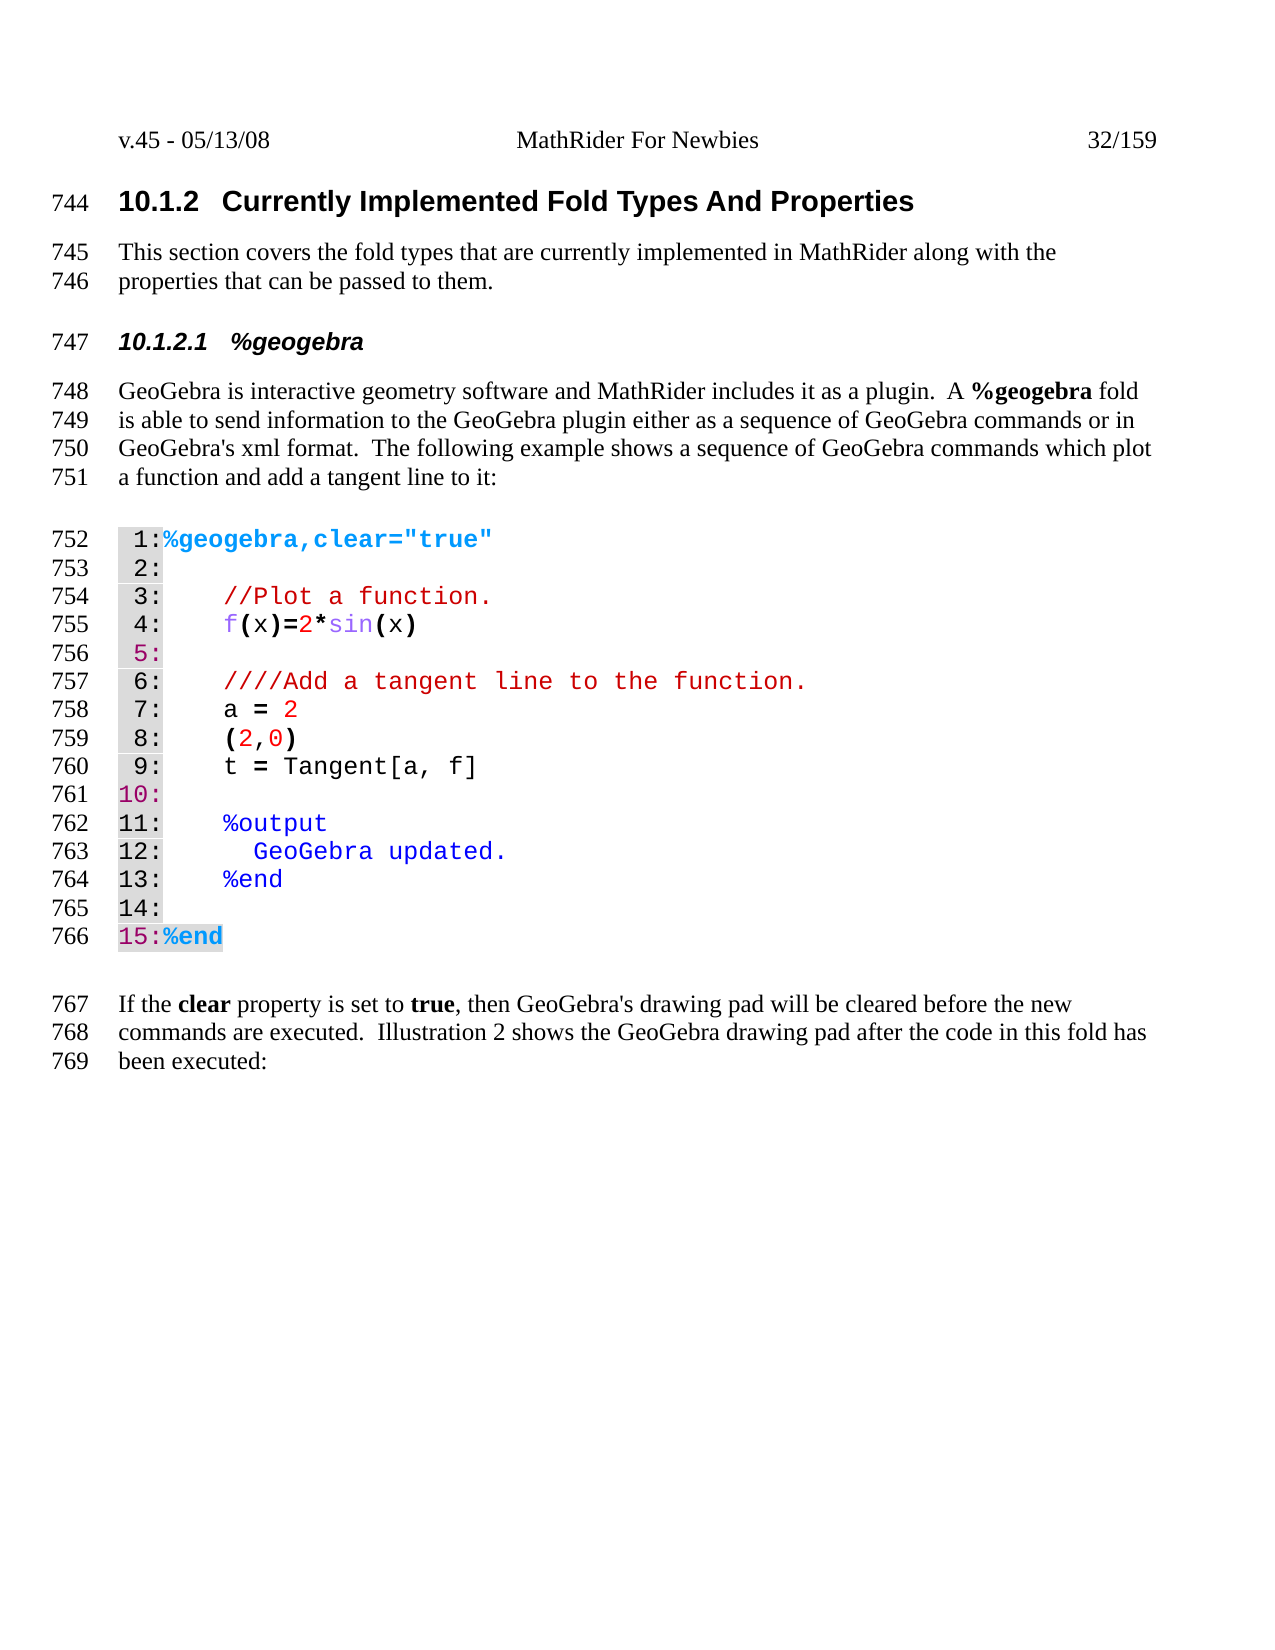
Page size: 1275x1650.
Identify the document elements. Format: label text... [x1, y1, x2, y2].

subtitle Currently Implemented Fold Types And Properties [118, 184, 1157, 217]
text 11: %output [118, 810, 1157, 838]
text If the clear property is set to true, then GeoGebra's drawing pad will be cleared before the new commands are executed. Illustration 2 shows the GeoGebra drawing pad after the code in this fold has been executed: [118, 989, 1157, 1075]
text 1:%geogebra,clear="true" [118, 527, 1157, 555]
text This section covers the fold types that are currently implemented in MathRider along with the properties that can be passed to them. [118, 237, 1157, 295]
text 13: %end [118, 867, 1157, 895]
subtitle %geogebra [118, 327, 1157, 356]
text 14: [118, 895, 1157, 923]
text 7: a = 2 [118, 697, 1157, 725]
text 2: [118, 555, 1157, 583]
text 10: [118, 782, 1157, 810]
text 6: ////Add a tangent line to the function. [118, 668, 1157, 697]
text 9: t = Tangent[a, f] [118, 753, 1157, 782]
text 5: [118, 640, 1157, 668]
text 4: f(x)=2*sin(x) [118, 612, 1157, 640]
text 15:%end [118, 923, 1157, 952]
text GeoGebra is interactive geometry software and MathRider includes it as a plugin. A %geogebra fold is able to send information to the GeoGebra plugin either as a sequence of GeoGebra commands or in GeoGebra's xml format. The following example shows a sequence of GeoGebra commands which plot a function and add a tangent line to it: [118, 376, 1157, 491]
text 3: //Plot a function. [118, 583, 1157, 612]
text 8: (2,0) [118, 725, 1157, 753]
text 12: GeoGebra updated. [118, 838, 1157, 867]
